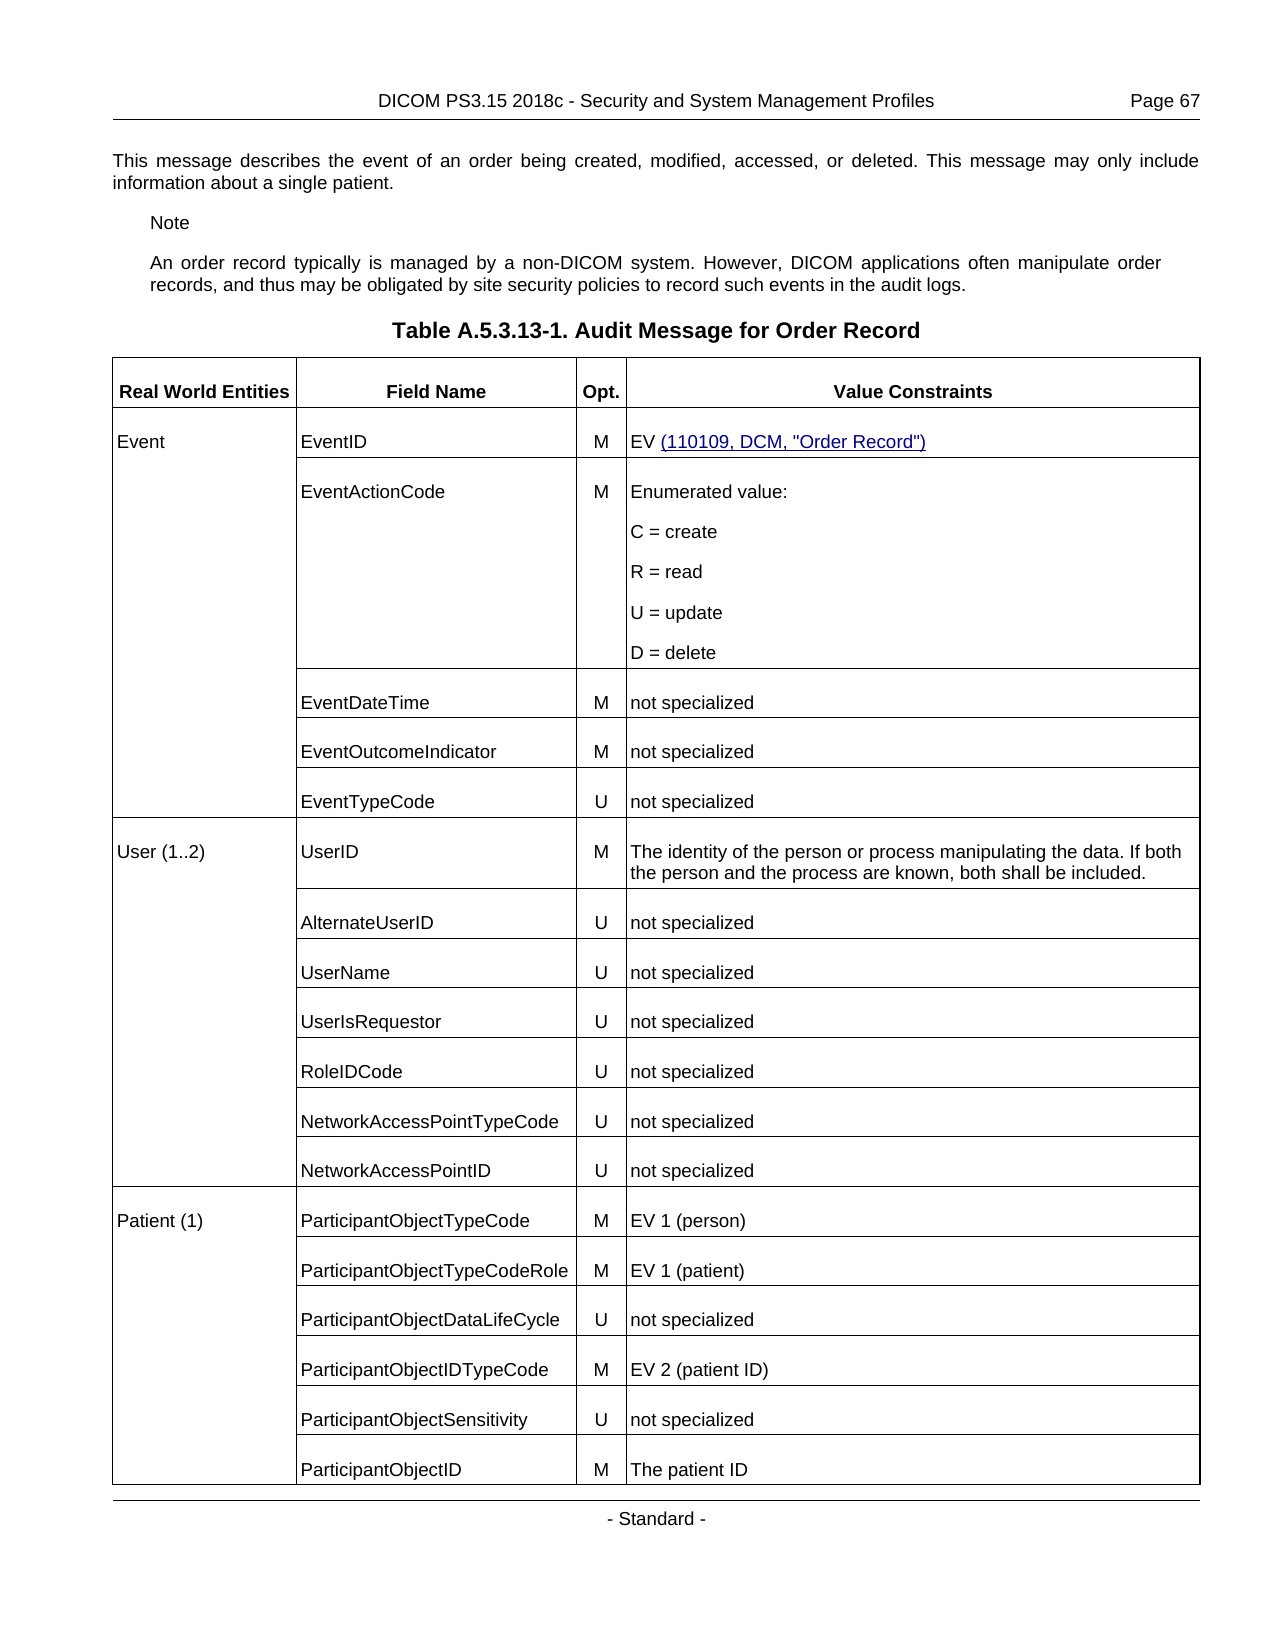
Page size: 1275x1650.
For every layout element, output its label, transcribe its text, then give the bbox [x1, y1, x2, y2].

table_cell EventTypeCode [297, 768, 576, 817]
table_cell EV 1 (person) [627, 1187, 1199, 1236]
table_cell not specialized [627, 768, 1199, 817]
table_cell UserName [297, 939, 576, 987]
table_cell Enumerated value: C = create R = read U = update D = delete [627, 458, 1199, 667]
table_cell not specialized [627, 1088, 1199, 1136]
table_cell EventActionCode [297, 458, 576, 667]
table_cell EV (110109, DCM, "Order Record") [627, 408, 1199, 457]
table_cell EV 1 (patient) [627, 1237, 1199, 1285]
table_cell not specialized [627, 988, 1199, 1037]
table_cell ParticipantObjectIDTypeCode [297, 1336, 576, 1385]
table_header Opt. [577, 358, 626, 407]
table_cell U [577, 1286, 626, 1335]
table_cell M [577, 718, 626, 767]
table_cell U [577, 1038, 626, 1087]
table_cell The identity of the person or process manipulating the data. If both the person and the process are known, both shall be included. [627, 818, 1199, 888]
table_cell EventOutcomeIndicator [297, 718, 576, 767]
table_cell M [577, 408, 626, 457]
table_cell UserIsRequestor [297, 988, 576, 1037]
table_cell not specialized [627, 889, 1199, 937]
table_cell EV 2 (patient ID) [627, 1336, 1199, 1385]
table_cell U [577, 1386, 626, 1434]
table_cell Event [113, 408, 296, 817]
table_cell EventDateTime [297, 669, 576, 717]
table_cell ParticipantObjectSensitivity [297, 1386, 576, 1434]
table_cell UserID [297, 818, 576, 888]
text Note [150, 212, 1162, 233]
table_cell NetworkAccessPointTypeCode [297, 1088, 576, 1136]
table_cell M [577, 1187, 626, 1236]
table_header Field Name [297, 358, 576, 407]
text Table A.5.3.13-1. Audit Message for Order Record [112, 318, 1200, 344]
table_cell U [577, 768, 626, 817]
table_cell Patient (1) [113, 1187, 296, 1484]
table_cell M [577, 818, 626, 888]
table_cell The patient ID [627, 1435, 1199, 1484]
table_cell M [577, 1237, 626, 1285]
table_cell not specialized [627, 1038, 1199, 1087]
table_cell not specialized [627, 1286, 1199, 1335]
table_cell M [577, 458, 626, 667]
table_cell not specialized [627, 718, 1199, 767]
table_cell not specialized [627, 669, 1199, 717]
table_cell M [577, 1435, 626, 1484]
table_cell AlternateUserID [297, 889, 576, 937]
text This message describes the event of an order being created, modified, accessed, or deleted. This message may only include information about a single patient. [112, 150, 1200, 193]
table_cell U [577, 939, 626, 987]
table_cell ParticipantObjectDataLifeCycle [297, 1286, 576, 1335]
table_cell not specialized [627, 939, 1199, 987]
table_header Value Constraints [627, 358, 1199, 407]
text An order record typically is managed by a non-DICOM system. However, DICOM applications often manipulate order records, and thus may be obligated by site security policies to record such events in the audit logs. [150, 252, 1162, 295]
table_cell not specialized [627, 1386, 1199, 1434]
table_cell M [577, 1336, 626, 1385]
table_header Real World Entities [113, 358, 296, 407]
table_cell ParticipantObjectID [297, 1435, 576, 1484]
table_cell ParticipantObjectTypeCode [297, 1187, 576, 1236]
table_cell RoleIDCode [297, 1038, 576, 1087]
table_cell M [577, 669, 626, 717]
table_cell not specialized [627, 1137, 1199, 1186]
table_cell EventID [297, 408, 576, 457]
table_cell User (1..2) [113, 818, 296, 1186]
table_cell U [577, 1137, 626, 1186]
table_cell NetworkAccessPointID [297, 1137, 576, 1186]
table_cell U [577, 1088, 626, 1136]
table_cell U [577, 889, 626, 937]
table_cell U [577, 988, 626, 1037]
table_cell ParticipantObjectTypeCodeRole [297, 1237, 576, 1285]
